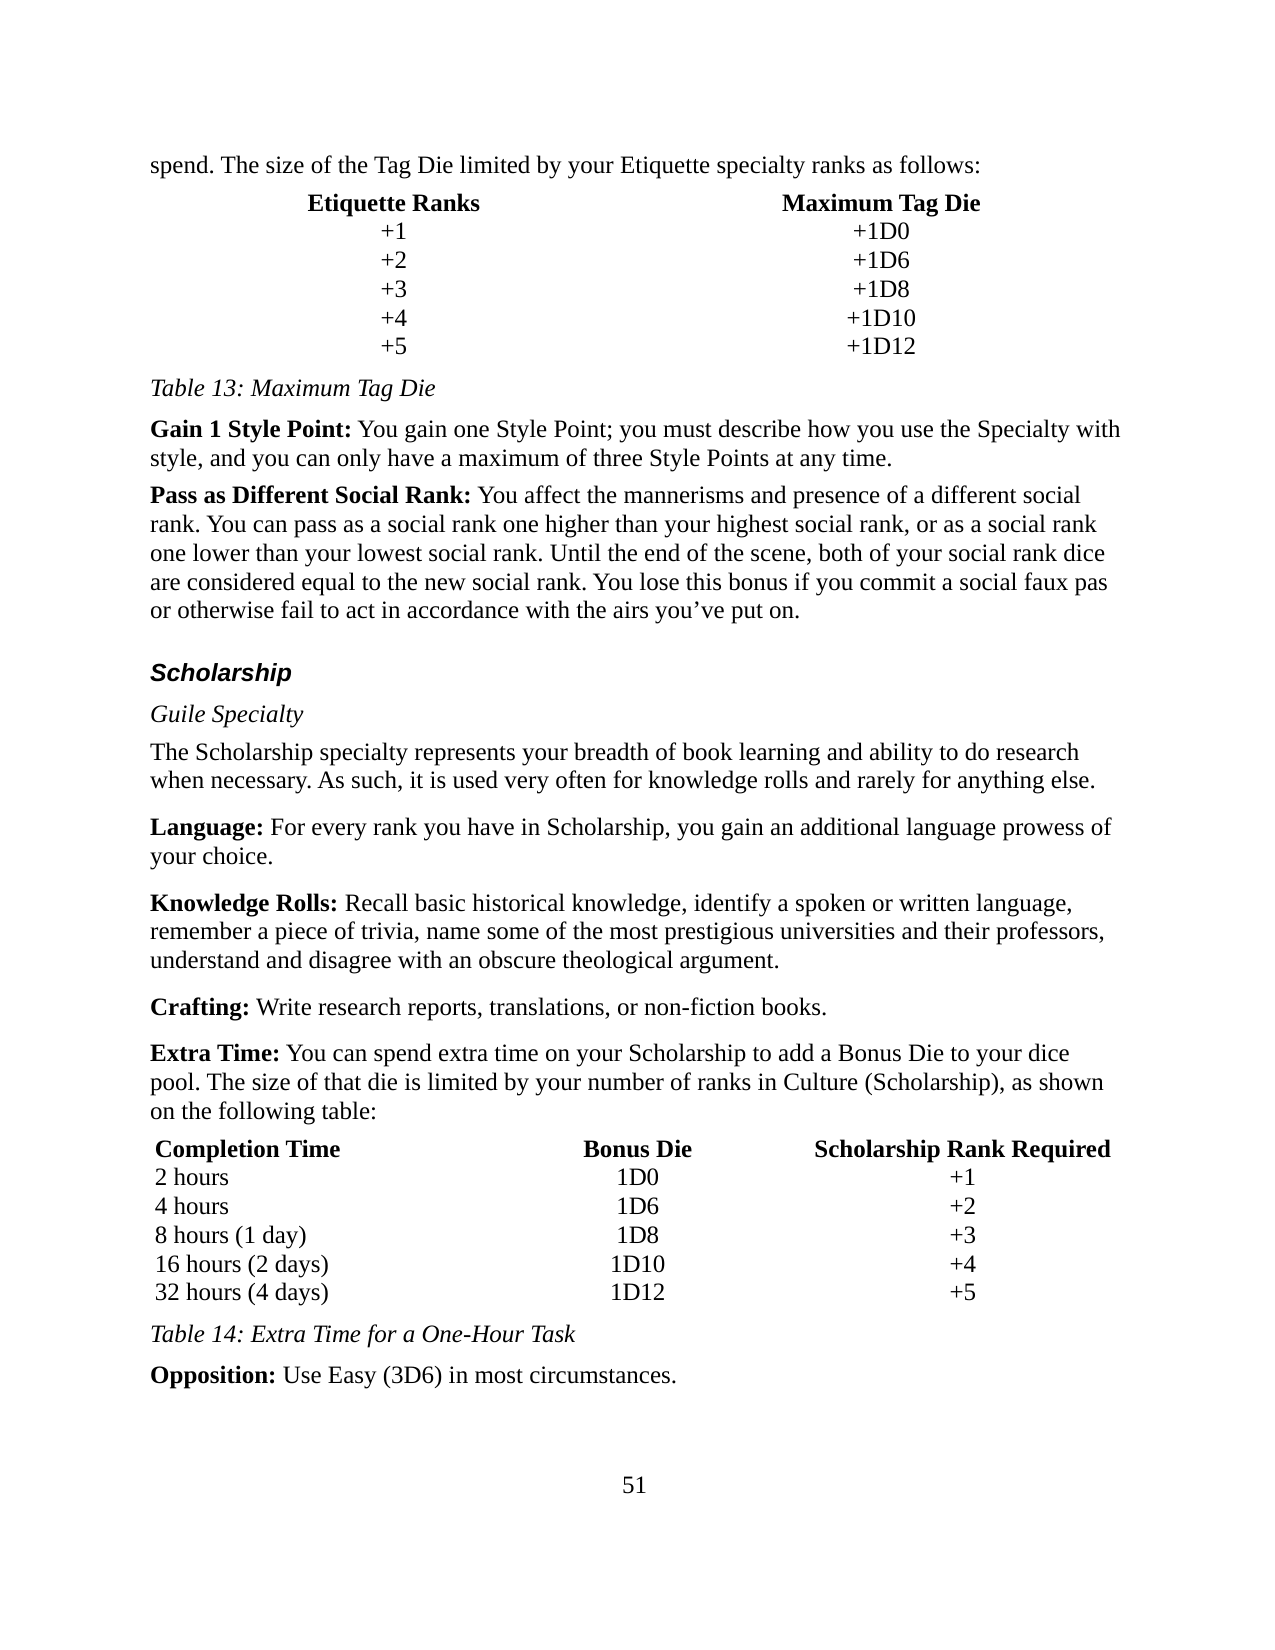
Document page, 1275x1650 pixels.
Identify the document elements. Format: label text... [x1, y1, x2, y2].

table_cell 16 hours (2 days) [150, 1249, 475, 1277]
table_header Etiquette Ranks [150, 188, 637, 216]
table_cell +1D6 [638, 245, 1125, 274]
table_cell +4 [150, 303, 637, 331]
table_cell +5 [150, 331, 637, 360]
table_header Maximum Tag Die [638, 188, 1125, 216]
subtitle Scholarship [150, 658, 1125, 687]
table_header Bonus Die [475, 1134, 800, 1162]
table_cell +2 [800, 1191, 1125, 1220]
text Table 13: Maximum Tag Die [150, 373, 1125, 401]
table_cell +3 [800, 1220, 1125, 1249]
table_cell +1D0 [638, 216, 1125, 245]
text Guile Specialty [150, 699, 1125, 728]
table_cell 2 hours [150, 1163, 475, 1191]
table_cell +5 [800, 1278, 1125, 1306]
table_header Completion Time [150, 1134, 475, 1162]
text Language: For every rank you have in Scholarship, you gain an additional language prowess of your choice. [150, 812, 1125, 870]
text Extra Time: You can spend extra time on your Scholarship to add a Bonus Die to your dice pool. The size of that die is limited by your number of ranks in Culture (Scholarship), as shown on the following table: [150, 1038, 1125, 1125]
text Gain 1 Style Point: You gain one Style Point; you must describe how you use the Specialty with style, and you can only have a maximum of three Style Points at any time. [150, 414, 1125, 471]
table_cell 32 hours (4 days) [150, 1278, 475, 1306]
table_cell +1D12 [638, 331, 1125, 360]
table_cell 1D6 [475, 1191, 800, 1220]
text Opposition: Use Easy (3D6) in most circumstances. [150, 1360, 1125, 1389]
table_cell 1D0 [475, 1163, 800, 1191]
text spend. The size of the Tag Die limited by your Etiquette specialty ranks as follows: [150, 150, 1125, 179]
table_cell 8 hours (1 day) [150, 1220, 475, 1249]
text Knowledge Rolls: Recall basic historical knowledge, identify a spoken or written language, remember a piece of trivia, name some of the most prestigious universities and their professors, understand and disagree with an obscure theological argument. [150, 888, 1125, 974]
table_header Scholarship Rank Required [800, 1134, 1125, 1162]
table_cell 4 hours [150, 1191, 475, 1220]
table_cell +1 [150, 216, 637, 245]
table_cell +4 [800, 1249, 1125, 1277]
text Pass as Different Social Rank: You affect the mannerisms and presence of a different social rank. You can pass as a social rank one higher than your highest social rank, or as a social rank one lower than your lowest social rank. Until the end of the scene, both of your social rank dice are considered equal to the new social rank. You lose this bonus if you commit a social faux pas or otherwise fail to act in accordance with the airs you’ve put on. [150, 480, 1125, 624]
text The Scholarship specialty represents your breadth of book learning and ability to do research when necessary. As such, it is used very often for knowledge rolls and rarely for anything else. [150, 737, 1125, 794]
table_cell 1D12 [475, 1278, 800, 1306]
text Crafting: Write research reports, translations, or non-fiction books. [150, 992, 1125, 1021]
table_cell 1D10 [475, 1249, 800, 1277]
table_cell +1D10 [638, 303, 1125, 331]
table_cell +1 [800, 1163, 1125, 1191]
table_cell +2 [150, 245, 637, 274]
text Table 14: Extra Time for a One-Hour Task [150, 1319, 1125, 1347]
table_cell 1D8 [475, 1220, 800, 1249]
table_cell +1D8 [638, 274, 1125, 303]
table_cell +3 [150, 274, 637, 303]
